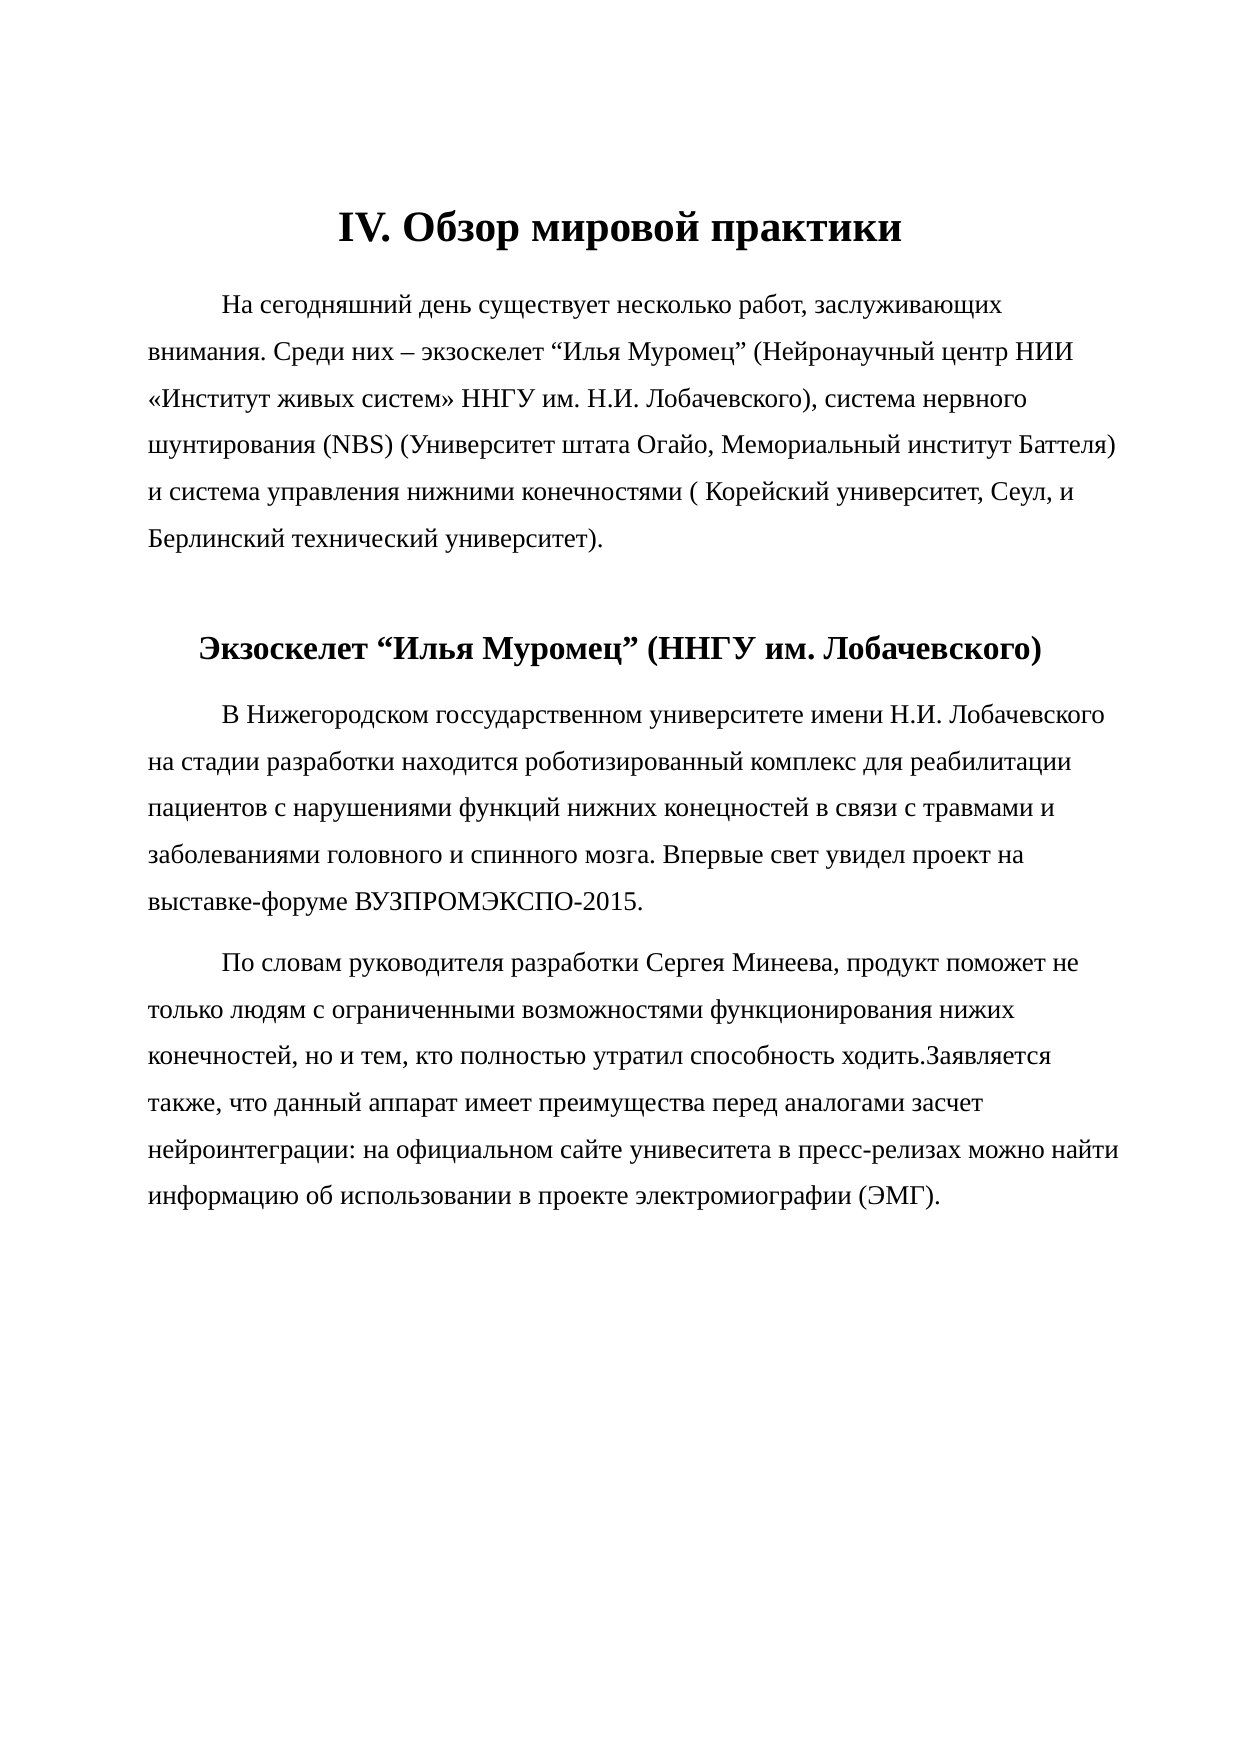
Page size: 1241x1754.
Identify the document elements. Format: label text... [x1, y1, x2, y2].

subtitle Обзор мировой практики [118, 201, 1122, 251]
text В Нижегородском госсударственном университете имени Н.И. Лобачевского на стадии разработки находится роботизированный комплекс для реабилитации пациентов с нарушениями функций нижних конецностей в связи с травмами и заболеваниями головного и спинного мозга. Впервые свет увидел проект на выставке-форуме ВУЗПРОМЭКСПО-2015. [148, 698, 1122, 916]
text На сегодняшний день существует несколько работ, заслуживающих внимания. Среди них – экзоскелет “Илья Муромец” (Нейронаучный центр НИИ «Институт живых систем» ННГУ им. Н.И. Лобачевского), система нервного шунтирования (NBS) (Университет штата Огайо, Мемориальный институт Баттеля) и система управления нижними конечностями ( Корейский университет, Сеул, и Берлинский технический университет). [148, 289, 1122, 553]
text По словам руководителя разработки Сергея Минеева, продукт поможет не только людям с ограниченными возможностями функционирования нижих конечностей, но и тем, кто полностью утратил способность ходить.Заявляется также, что данный аппарат имеет преимущества перед аналогами засчет нейроинтеграции: на официальном сайте унивеситета в пресс-релизах можно найти информацию об использовании в проекте электромиографии (ЭМГ). [148, 946, 1122, 1211]
subtitle Экзоскелет “Илья Муромец” (ННГУ им. Лобачевского) [118, 628, 1122, 667]
